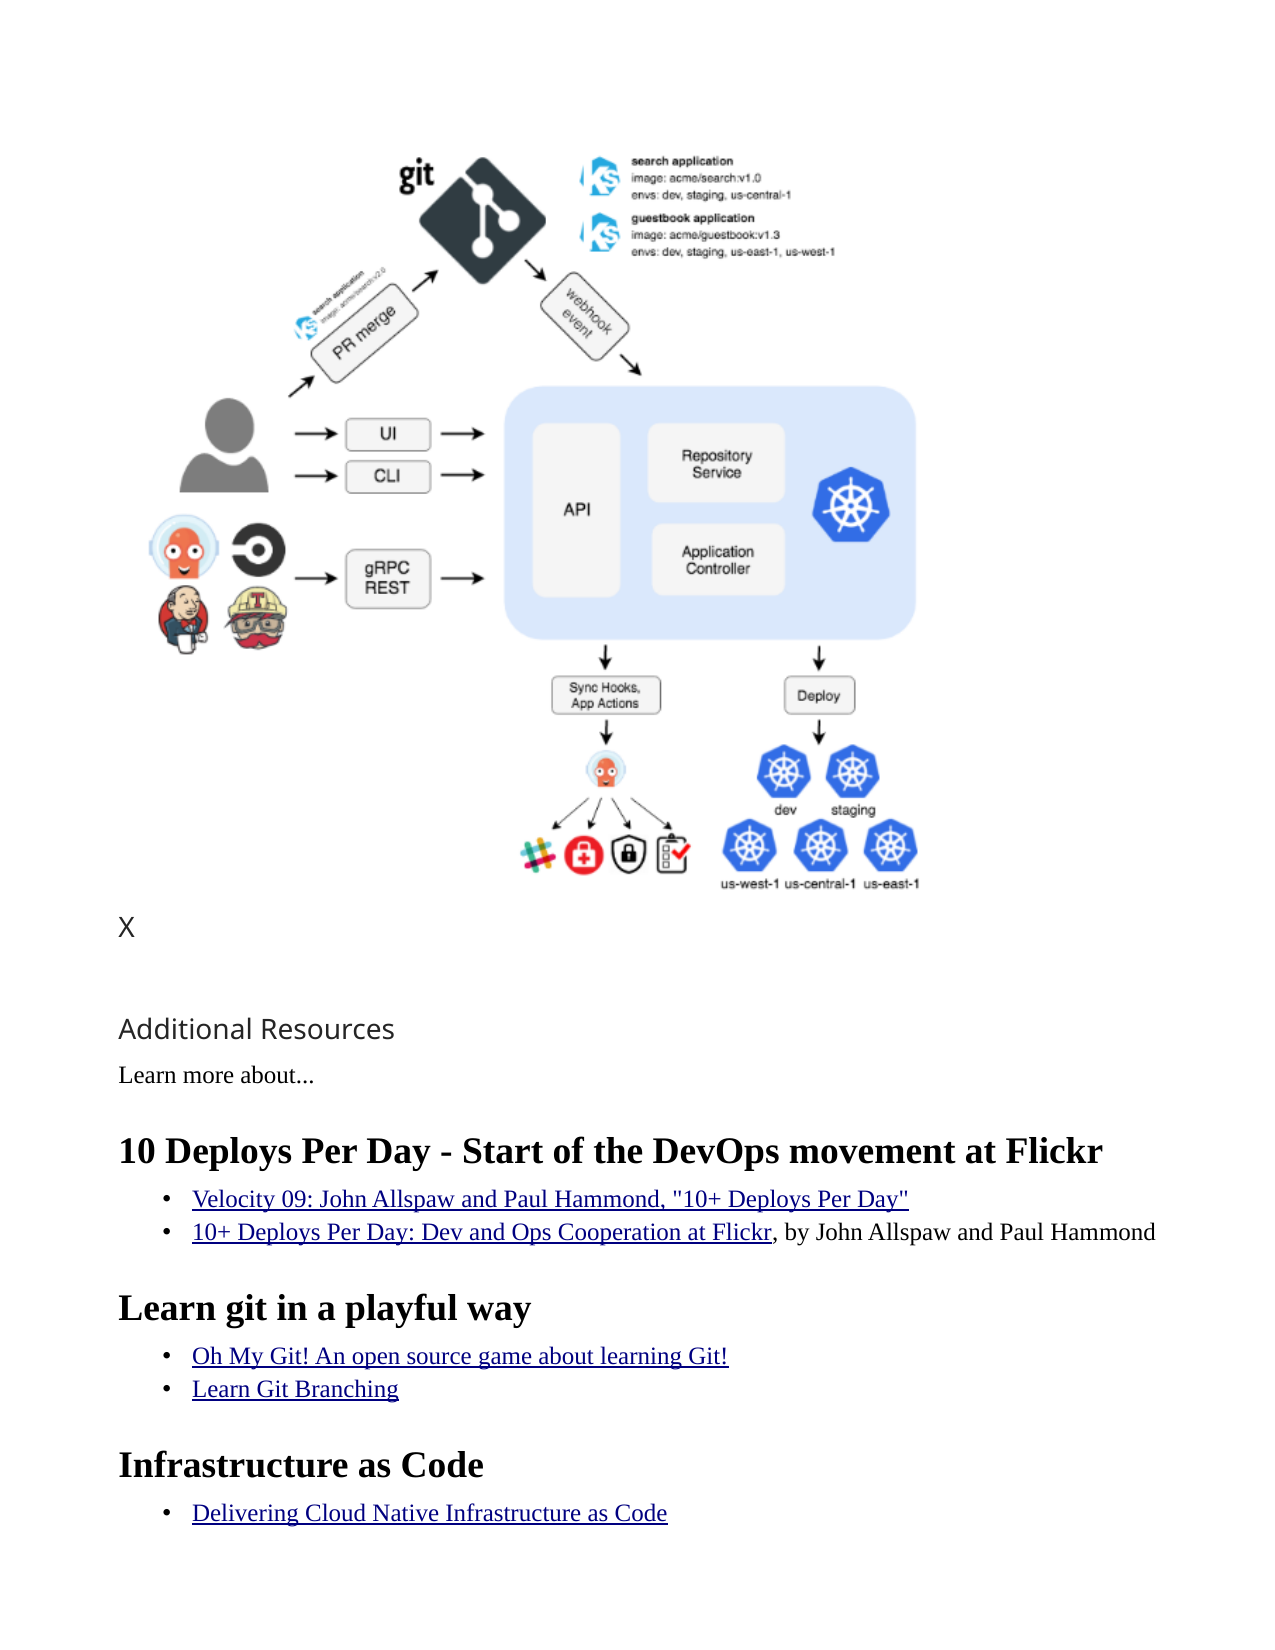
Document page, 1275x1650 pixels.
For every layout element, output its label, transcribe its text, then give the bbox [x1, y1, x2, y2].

text X [118, 908, 1157, 946]
subtitle Additional Resources [118, 1009, 1157, 1048]
subtitle Infrastructure as Code [118, 1443, 1157, 1486]
picture [118, 118, 1157, 908]
list Oh My Git! An open source game about learning Git! [162, 1341, 1157, 1370]
list Delivering Cloud Native Infrastructure as Code [162, 1498, 1157, 1527]
subtitle 10 Deploys Per Day - Start of the DevOps movement at Flickr [118, 1129, 1157, 1172]
list 10+ Deploys Per Day: Dev and Ops Cooperation at Flickr, by John Allspaw and Paul Hammond [162, 1217, 1157, 1246]
text Learn more about... [118, 1060, 1157, 1089]
list Velocity 09: John Allspaw and Paul Hammond, "10+ Deploys Per Day" [162, 1184, 1157, 1213]
subtitle Learn git in a playful way [118, 1286, 1157, 1329]
list Learn Git Branching [162, 1374, 1157, 1403]
